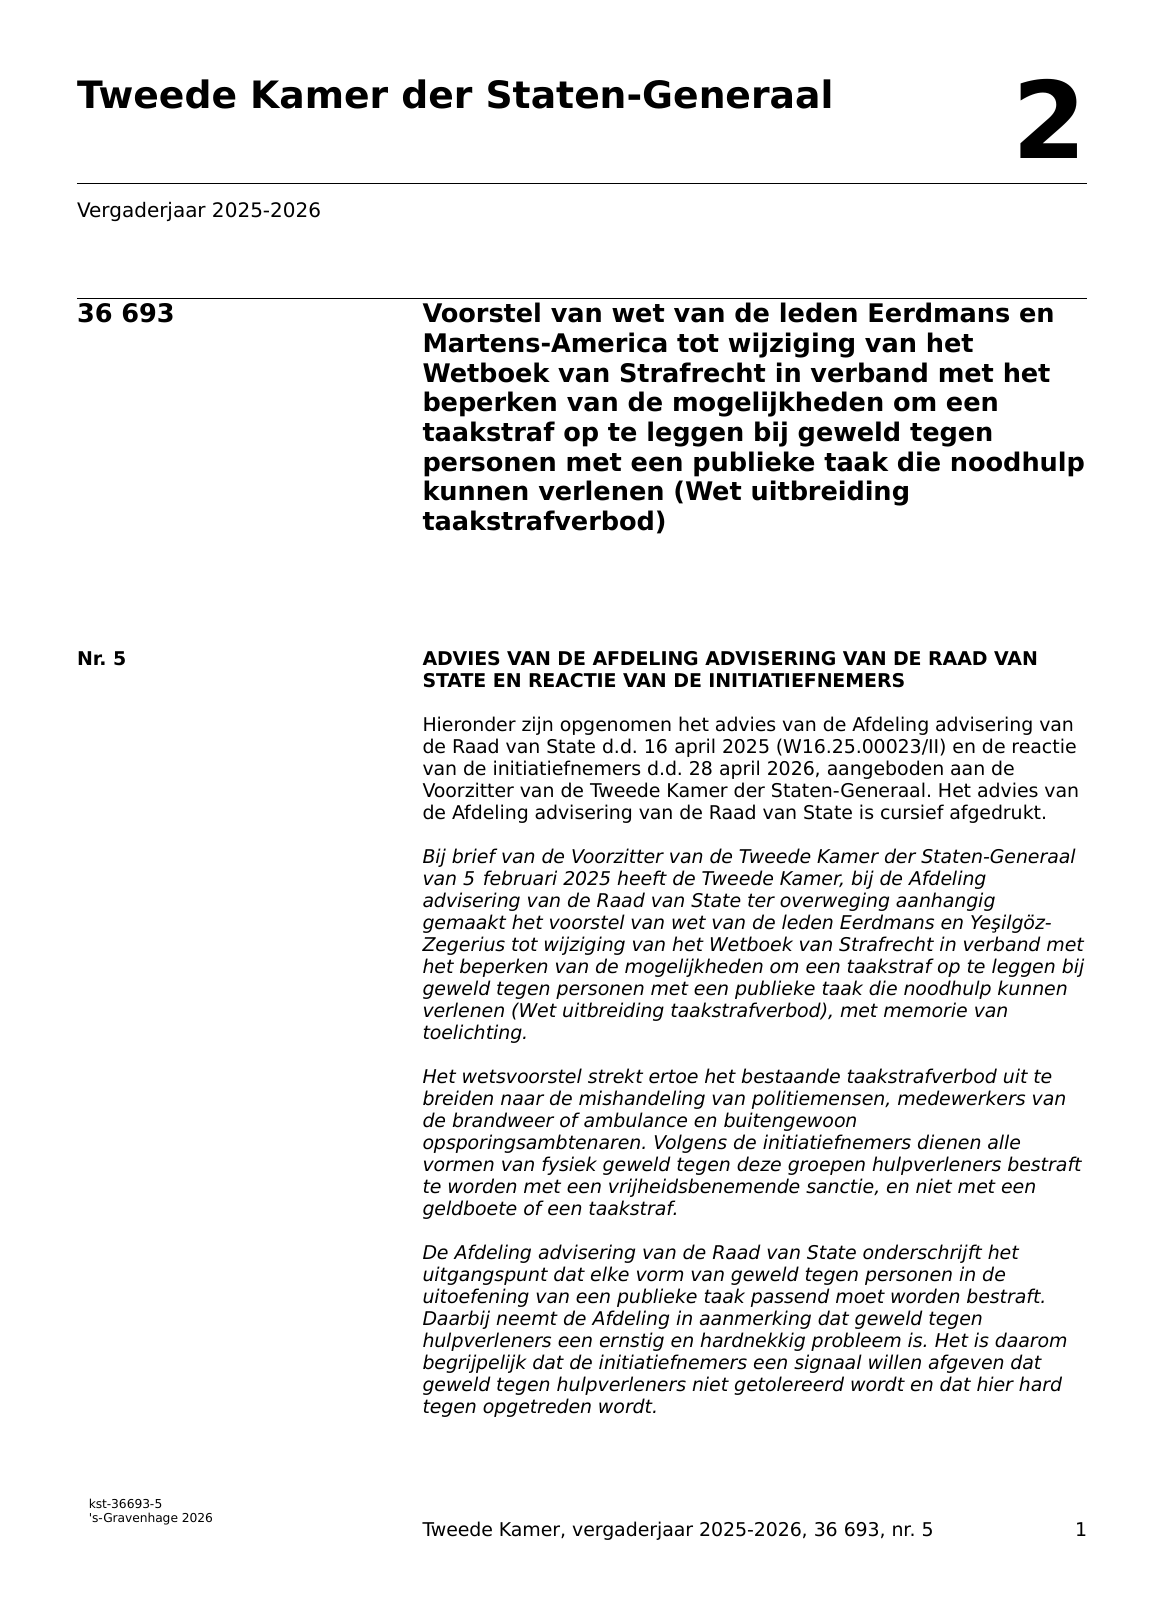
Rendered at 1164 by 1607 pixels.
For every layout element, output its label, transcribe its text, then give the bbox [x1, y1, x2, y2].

subtitle Nr. 5 ADVIES VAN DE AFDELING ADVISERING VAN DE RAAD VAN STATE EN REACTIE VAN DE INITIATIEFNEMERS [77, 647, 1087, 691]
table_header Tweede Kamer der Staten-Generaal [77, 59, 886, 183]
table_cell Vergaderjaar 2025-2026 [77, 184, 1087, 298]
text De Afdeling advisering van de Raad van State onderschrijft het uitgangspunt dat elke vorm van geweld tegen personen in de uitoefening van een publieke taak passend moet worden bestraft. Daarbij neemt de Afdeling in aanmerking dat geweld tegen hulpverleners een ernstig en hardnekkig probleem is. Het is daarom begrijpelijk dat de initiatiefnemers een signaal willen afgeven dat geweld tegen hulpverleners niet getolereerd wordt en dat hier hard tegen opgetreden wordt. [422, 1242, 1087, 1418]
text kst-36693-5 [88, 1497, 323, 1511]
text Hieronder zijn opgenomen het advies van de Afdeling advisering van de Raad van State d.d. 16 april 2025 (W16.25.00023/II) en de reactie van de initiatiefnemers d.d. 28 april 2026, aangeboden aan de Voorzitter van de Tweede Kamer der Staten-Generaal. Het advies van de Afdeling advisering van de Raad van State is cursief afgedrukt. [422, 714, 1087, 823]
subtitle 36 693 Voorstel van wet van de leden Eerdmans en Martens-America tot wijziging van het Wetboek van Strafrecht in verband met het beperken van de mogelijkheden om een taakstraf op te leggen bij geweld tegen personen met een publieke taak die noodhulp kunnen verlenen (Wet uitbreiding taakstrafverbod) [77, 299, 1087, 536]
text Het wetsvoorstel strekt ertoe het bestaande taakstrafverbod uit te breiden naar de mishandeling van politiemensen, medewerkers van de brandweer of ambulance en buitengewoon opsporingsambtenaren. Volgens de initiatiefnemers dienen alle vormen van fysiek geweld tegen deze groepen hulpverleners bestraft te worden met een vrijheidsbenemende sanctie, en niet met een geldboete of een taakstraf. [422, 1066, 1087, 1219]
text 's-Gravenhage 2026 [88, 1511, 323, 1525]
text Bij brief van de Voorzitter van de Tweede Kamer der Staten-Generaal van 5 februari 2025 heeft de Tweede Kamer, bij de Afdeling advisering van de Raad van State ter overweging aanhangig gemaakt het voorstel van wet van de leden Eerdmans en Yeşilgöz-Zegerius tot wijziging van het Wetboek van Strafrecht in verband met het beperken van de mogelijkheden om een taakstraf op te leggen bij geweld tegen personen met een publieke taak die noodhulp kunnen verlenen (Wet uitbreiding taakstrafverbod), met memorie van toelichting. [422, 846, 1087, 1043]
table_header 2 [886, 59, 1087, 183]
